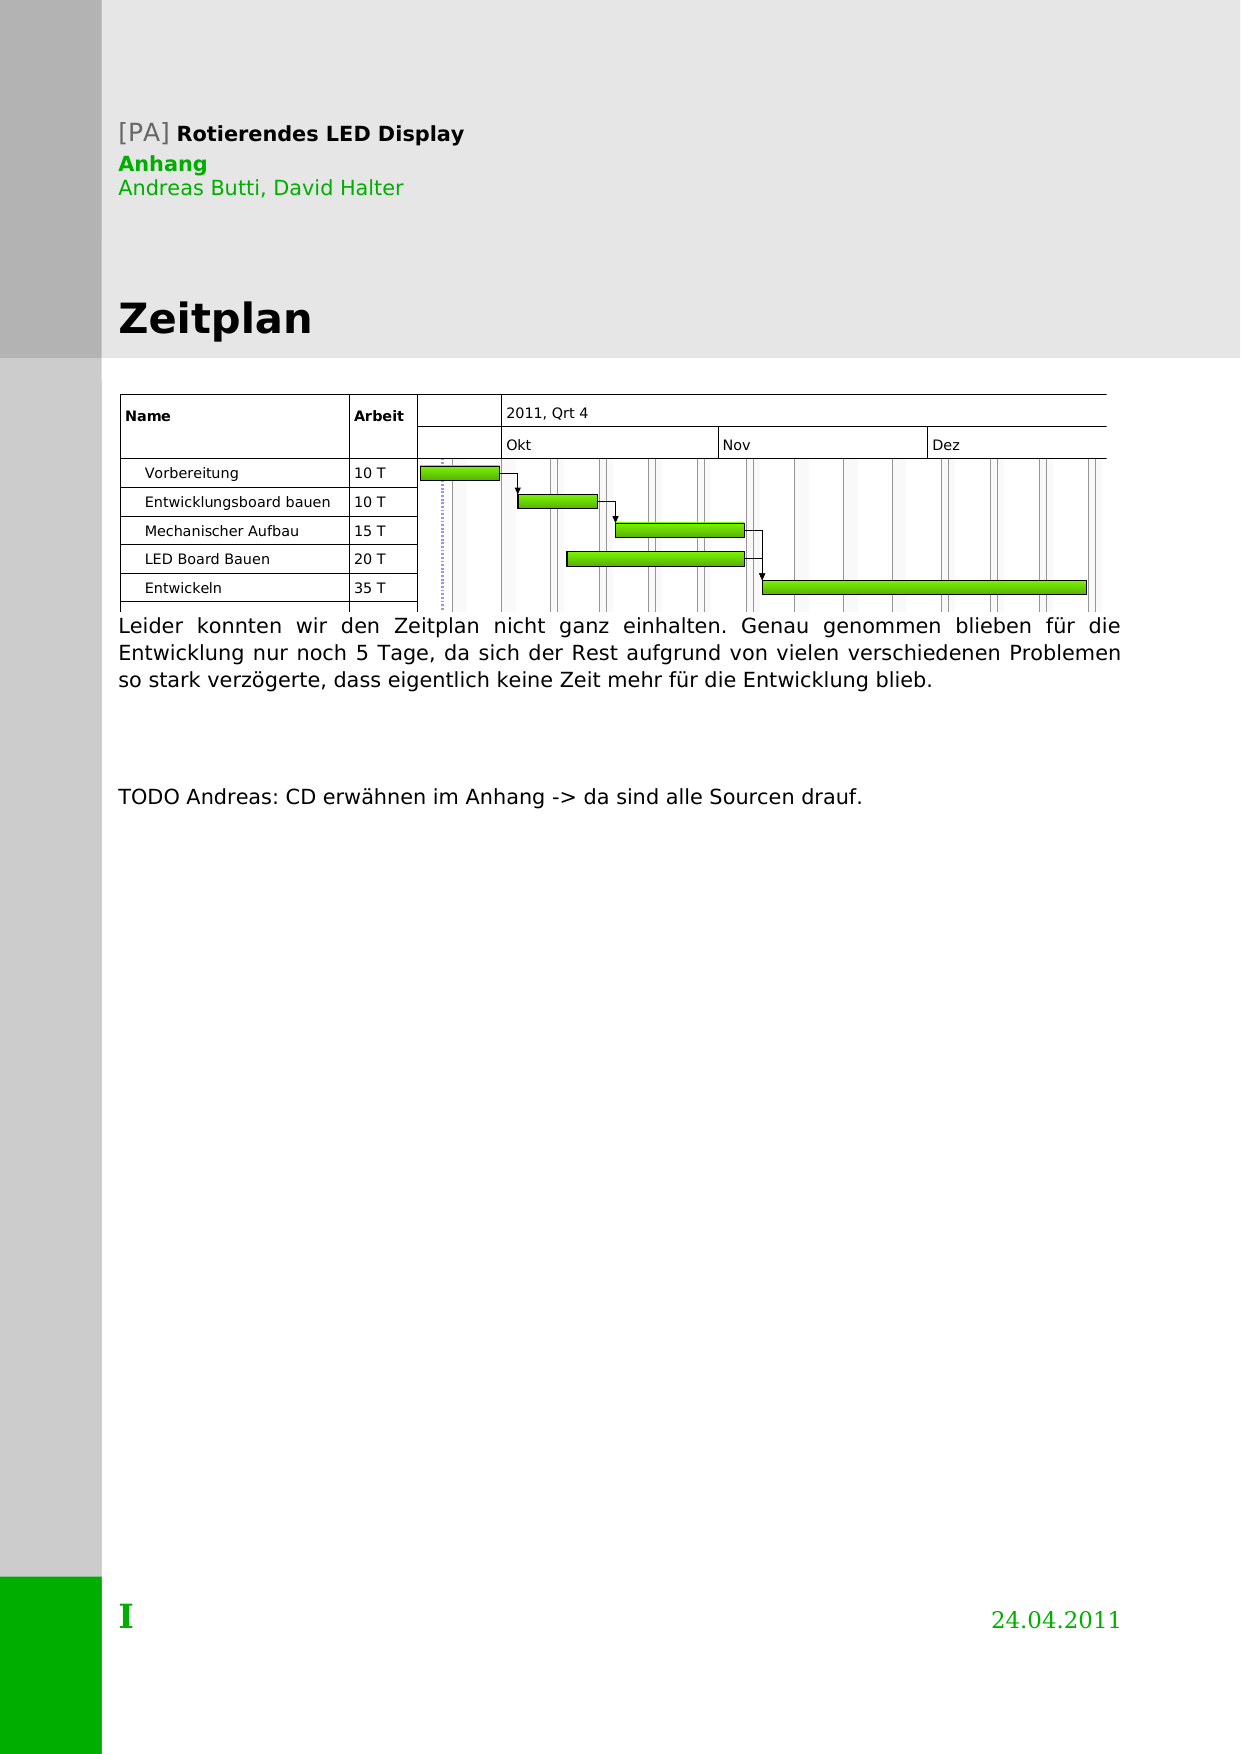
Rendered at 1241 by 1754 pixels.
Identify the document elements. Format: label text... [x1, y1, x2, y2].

text Leider konnten wir den Zeitplan nicht ganz einhalten. Genau genommen blieben für die Entwicklung nur noch 5 Tage, da sich der Rest aufgrund von vielen verschiedenen Problemen so stark verzögerte, dass eigentlich keine Zeit mehr für die Entwicklung blieb. [118, 403, 1122, 692]
text TODO Andreas: CD erwähnen im Anhang -> da sind alle Sourcen drauf. [118, 785, 1122, 809]
